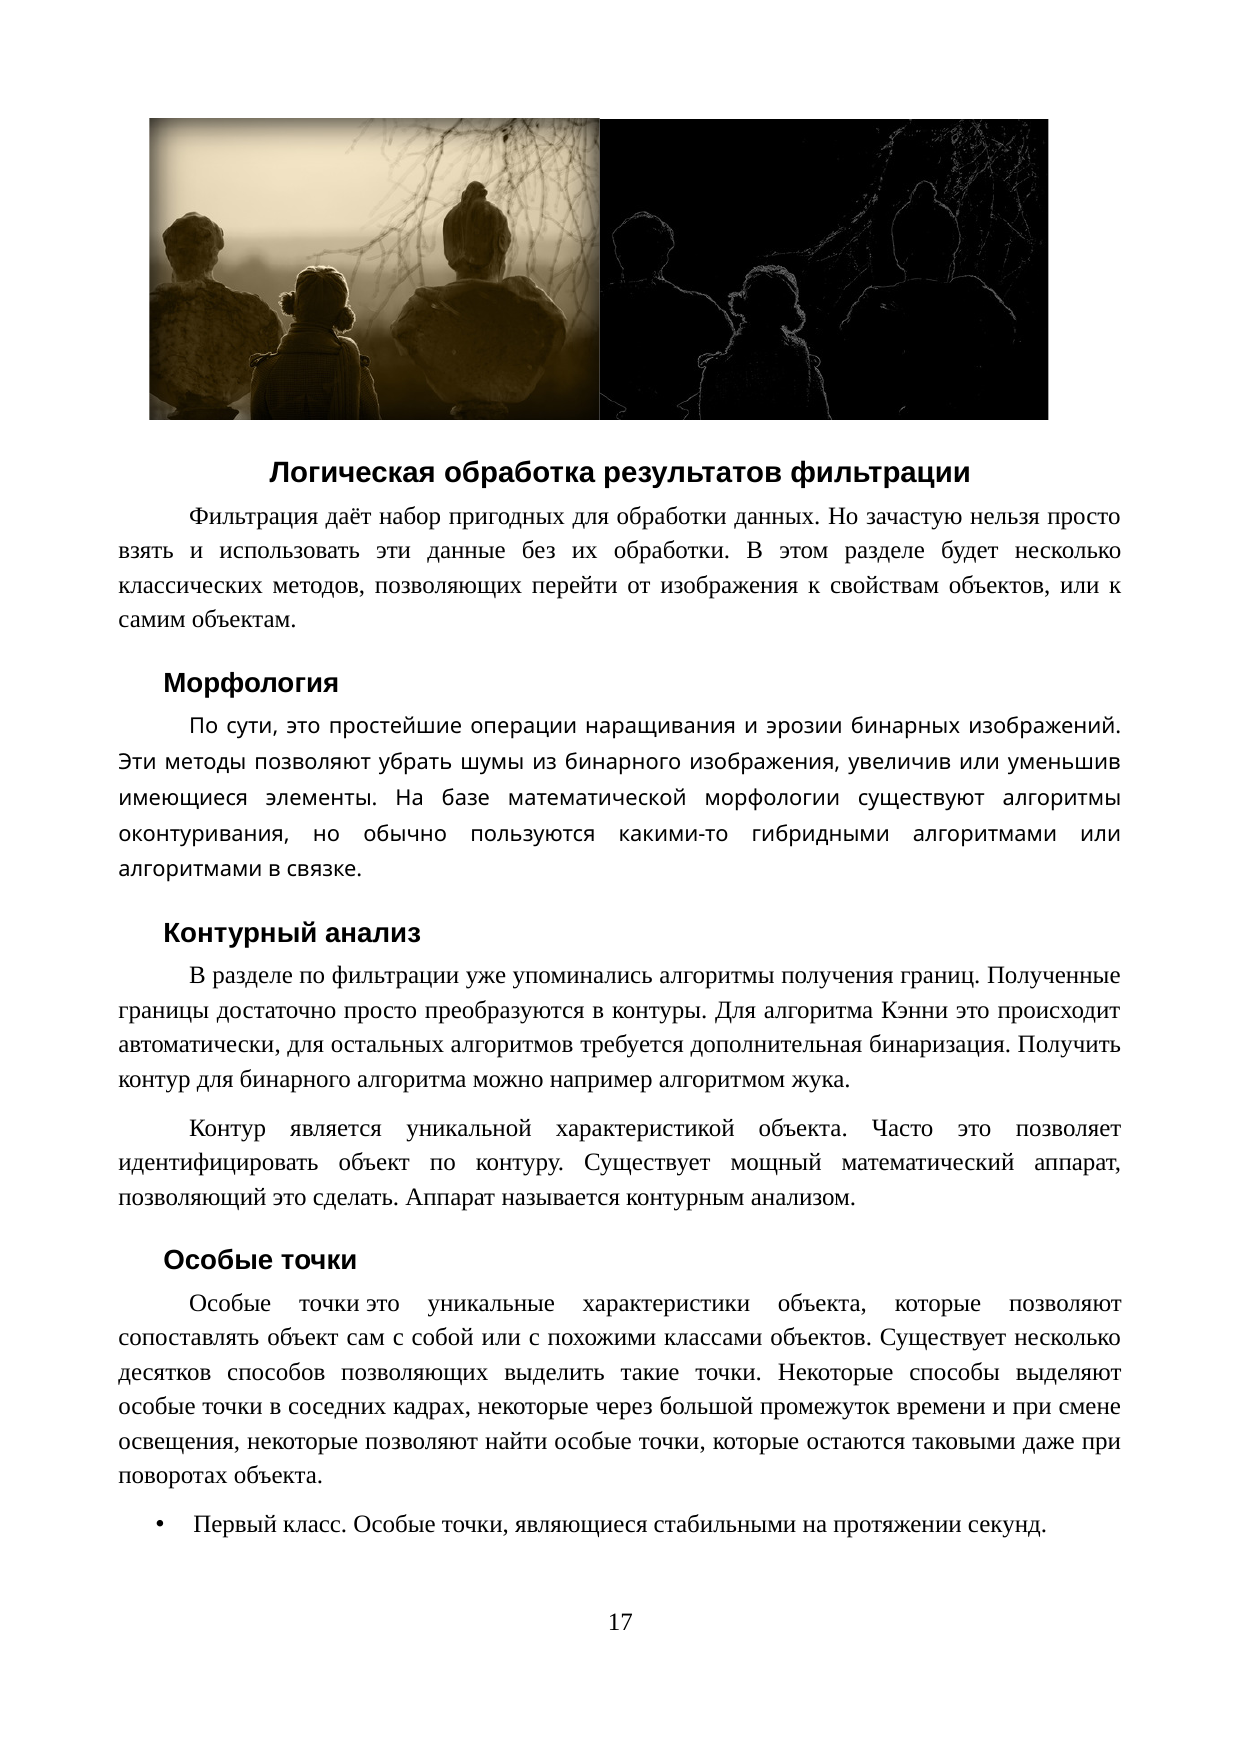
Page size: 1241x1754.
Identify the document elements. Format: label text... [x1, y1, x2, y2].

text По сути, это простейшие операции наращивания и эрозии бинарных изображений. Эти методы позволяют убрать шумы из бинарного изображения, увеличив или уменьшив имеющиеся элементы. На базе математической морфологии существуют алгоритмы оконтуривания, но обычно пользуются какими-то гибридными алгоритмами или алгоритмами в связке. [118, 710, 1122, 883]
subtitle Контурный анализ [163, 916, 1122, 948]
text Особые точки это уникальные характеристики объекта, которые позволяют сопоставлять объект сам с собой или с похожими классами объектов. Существует несколько десятков способов позволяющих выделить такие точки. Некоторые способы выделяют особые точки в соседних кадрах, некоторые через большой промежуток времени и при смене освещения, некоторые позволяют найти особые точки, которые остаются таковыми даже при поворотах объекта. [118, 1288, 1122, 1489]
subtitle Логическая обработка результатов фильтрации [118, 455, 1122, 488]
text Фильтрация даёт набор пригодных для обработки данных. Но зачастую нельзя просто взять и использовать эти данные без их обработки. В этом разделе будет несколько классических методов, позволяющих перейти от изображения к свойствам объектов, или к самим объектам. [118, 501, 1122, 633]
text Контур является уникальной характеристикой объекта. Часто это позволяет идентифицировать объект по контуру. Существует мощный математический аппарат, позволяющий это сделать. Аппарат называется контурным анализом. [118, 1113, 1122, 1211]
list Первый класс. Особые точки, являющиеся стабильными на протяжении секунд. [156, 1509, 1122, 1538]
subtitle Морфология [163, 666, 1122, 698]
picture [149, 118, 1049, 420]
text В разделе по фильтрации уже упоминались алгоритмы получения границ. Полученные границы достаточно просто преобразуются в контуры. Для алгоритма Кэнни это происходит автоматически, для остальных алгоритмов требуется дополнительная бинаризация. Получить контур для бинарного алгоритма можно например алгоритмом жука. [118, 960, 1122, 1093]
subtitle Особые точки [163, 1243, 1122, 1275]
